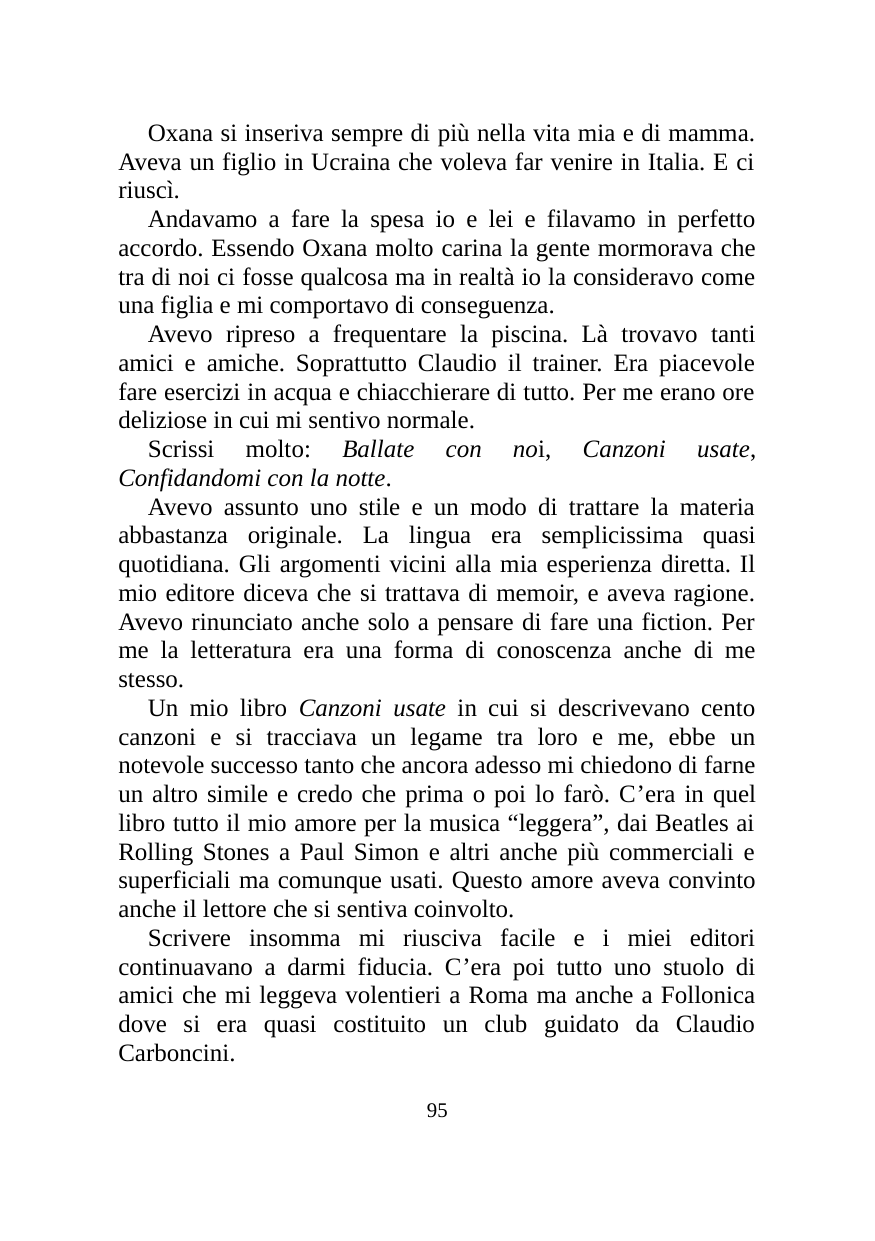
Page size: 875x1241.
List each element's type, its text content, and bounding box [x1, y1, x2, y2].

text Avevo assunto uno stile e un modo di trattare la materia abbastanza originale. La lingua era semplicissima quasi quotidiana. Gli argomenti vicini alla mia esperienza diretta. Il mio editore diceva che si trattava di memoir, e aveva ragione. Avevo rinunciato anche solo a pensare di fare una fiction. Per me la letteratura era una forma di conoscenza anche di me stesso. [118, 492, 756, 693]
text Scrivere insomma mi riusciva facile e i miei editori continuavano a darmi fiducia. C’era poi tutto uno stuolo di amici che mi leggeva volentieri a Roma ma anche a Follonica dove si era quasi costituito un club guidato da Claudio Carboncini. [118, 923, 756, 1067]
text Andavamo a fare la spesa io e lei e filavamo in perfetto accordo. Essendo Oxana molto carina la gente mormorava che tra di noi ci fosse qualcosa ma in realtà io la consideravo come una figlia e mi comportavo di conseguenza. [118, 204, 756, 319]
text Un mio libro Canzoni usate in cui si descrivevano cento canzoni e si tracciava un legame tra loro e me, ebbe un notevole successo tanto che ancora adesso mi chiedono di farne un altro simile e credo che prima o poi lo farò. C’era in quel libro tutto il mio amore per la musica “leggera”, dai Beatles ai Rolling Stones a Paul Simon e altri anche più commerciali e superficiali ma comunque usati. Questo amore aveva convinto anche il lettore che si sentiva coinvolto. [118, 693, 756, 923]
text Avevo ripreso a frequentare la piscina. Là trovavo tanti amici e amiche. Soprattutto Claudio il trainer. Era piacevole fare esercizi in acqua e chiacchierare di tutto. Per me erano ore deliziose in cui mi sentivo normale. [118, 319, 756, 434]
text Scrissi molto: Ballate con noi, Canzoni usate, Confidandomi con la notte. [118, 434, 756, 492]
text Oxana si inseriva sempre di più nella vita mia e di mamma. Aveva un figlio in Ucraina che voleva far venire in Italia. E ci riuscì. [118, 118, 756, 204]
